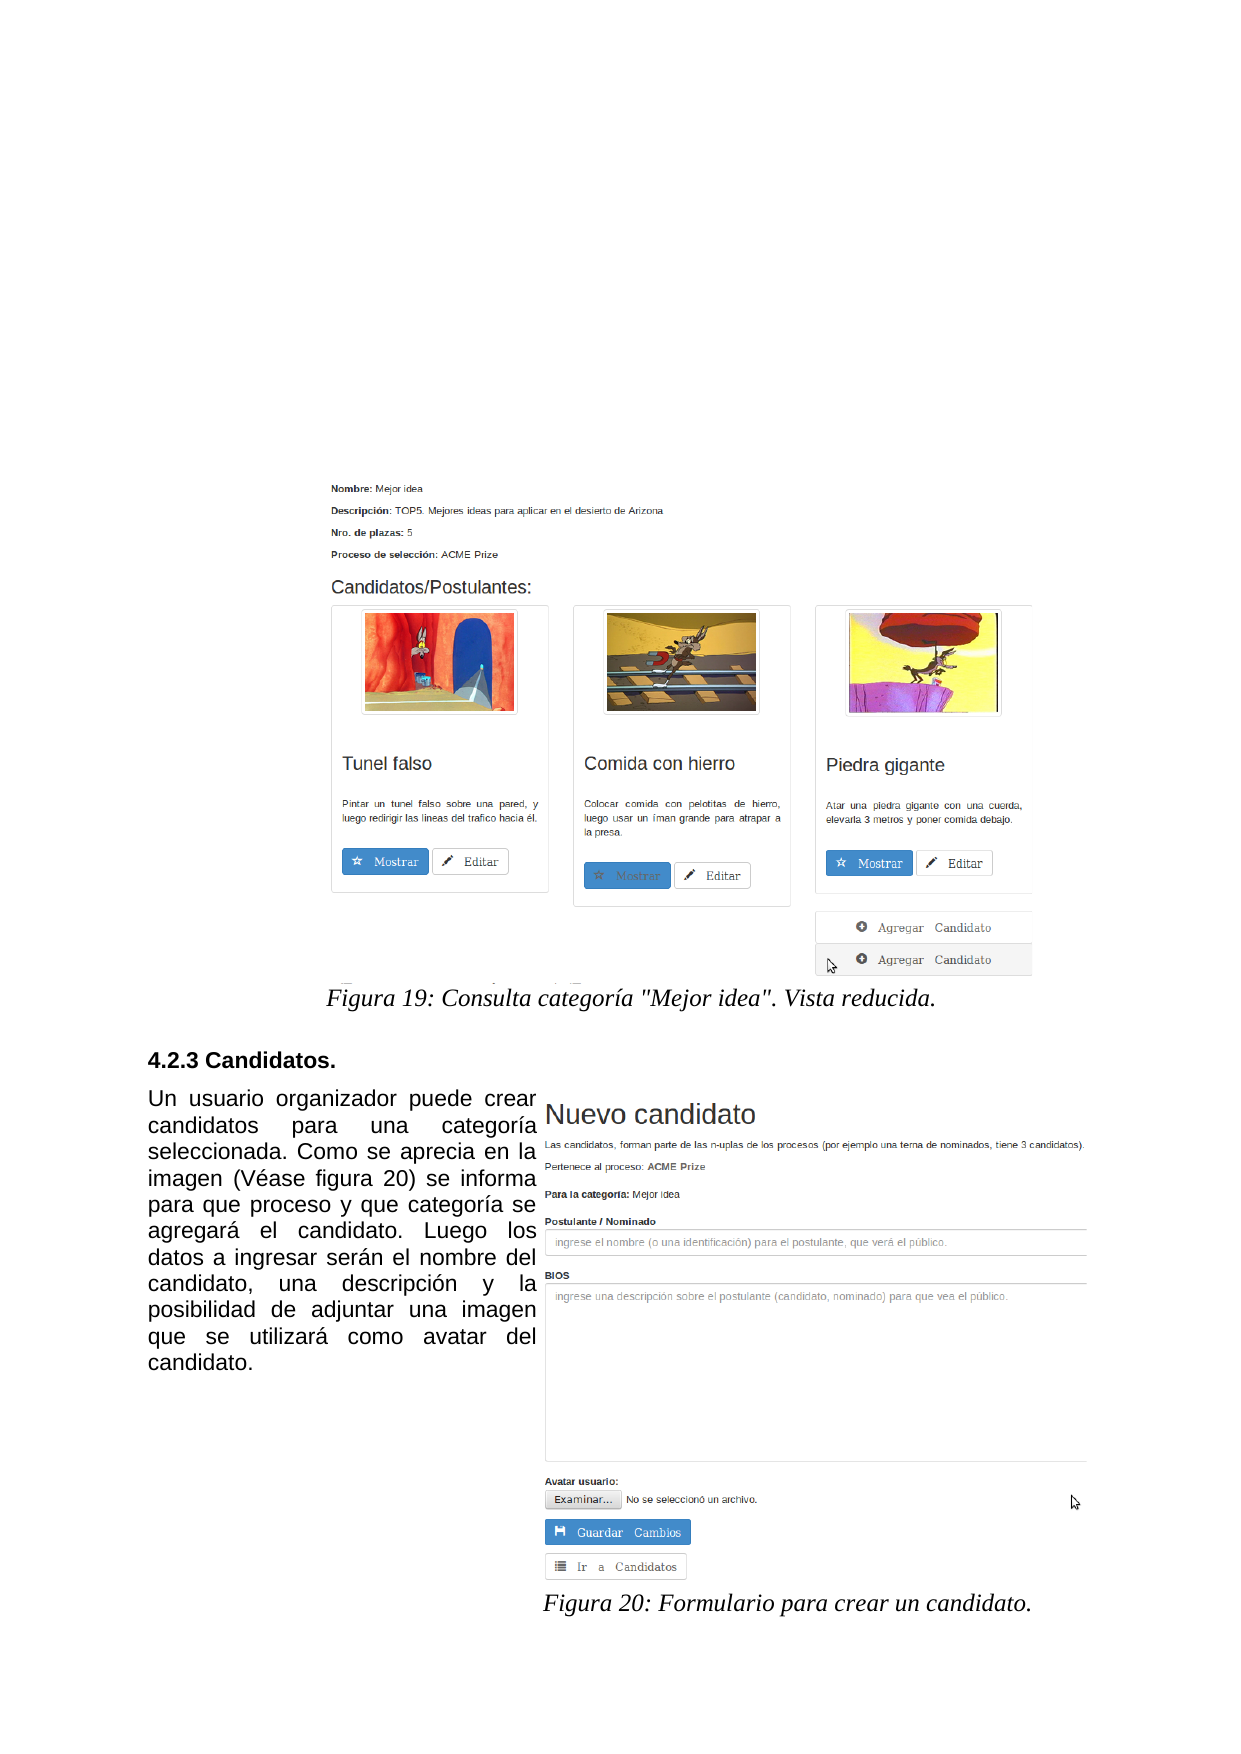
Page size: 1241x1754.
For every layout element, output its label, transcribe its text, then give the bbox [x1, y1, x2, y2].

picture [326, 482, 1033, 984]
text 4.2.3 Candidatos. [148, 1047, 1093, 1073]
text Figura 20: Formulario para crear un candidato. [543, 1588, 1087, 1617]
picture [542, 1101, 1087, 1588]
text Figura 19: Consulta categoría "Mejor idea". Vista reducida. [326, 984, 1032, 1012]
text Un usuario organizador puede crear candidatos para una categoría seleccionada. Como se aprecia en la imagen (Véase figura 20) se informa para que proceso y que categoría se agregará el candidato. Luego los datos a ingresar serán el nombre del candidato, una descripción y la posibilidad de adjuntar una imagen que se utilizará como avatar del candidato. [148, 1085, 1093, 1375]
